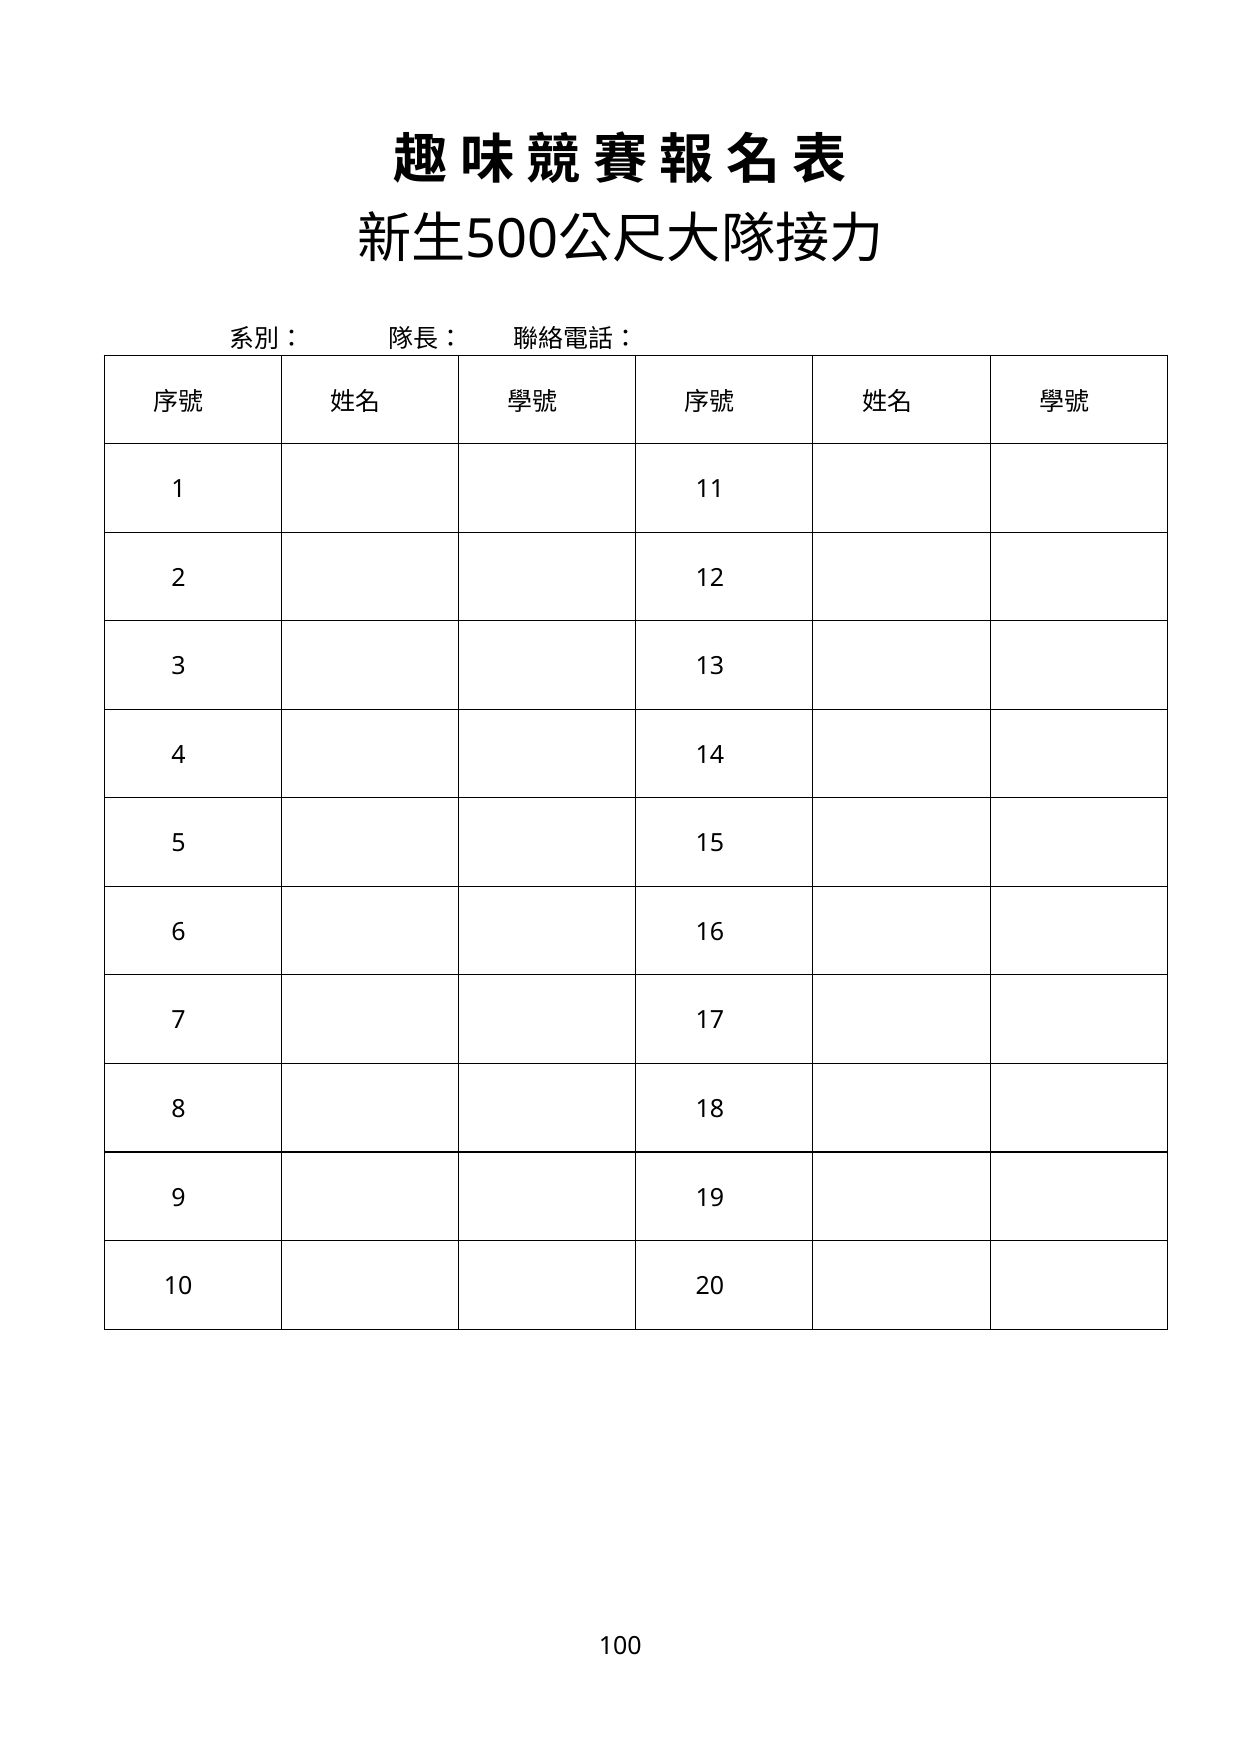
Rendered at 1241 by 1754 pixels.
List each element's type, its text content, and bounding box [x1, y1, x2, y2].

table_cell [459, 621, 635, 709]
table_header 學號 [991, 356, 1167, 443]
table_cell 15 [636, 798, 812, 886]
table_cell [282, 975, 458, 1063]
table_cell [459, 444, 635, 532]
table_cell 10 [105, 1241, 281, 1328]
table_cell [991, 975, 1167, 1063]
text 系別： 隊長： 聯絡電話： [29, 318, 1136, 354]
table_cell [991, 533, 1167, 620]
table_cell [459, 975, 635, 1063]
table_cell 20 [636, 1241, 812, 1328]
table_header 學號 [459, 356, 635, 443]
table_cell [282, 533, 458, 620]
table_header 序號 [105, 356, 281, 443]
table_cell [991, 798, 1167, 886]
table_cell [282, 444, 458, 532]
table_cell 8 [105, 1064, 281, 1151]
table_cell [459, 1241, 635, 1328]
table_cell 1 [105, 444, 281, 532]
table_header 姓名 [813, 356, 990, 443]
table_header 序號 [636, 356, 812, 443]
table_cell [813, 887, 990, 974]
table_cell [282, 621, 458, 709]
table_cell 14 [636, 710, 812, 797]
table_cell 9 [105, 1153, 281, 1240]
table_cell 3 [105, 621, 281, 709]
table_cell [813, 1064, 990, 1151]
table_cell [813, 1153, 990, 1240]
table_cell 16 [636, 887, 812, 974]
table_cell [282, 710, 458, 797]
table_cell [459, 1064, 635, 1151]
table_cell [813, 710, 990, 797]
table_cell 19 [636, 1153, 812, 1240]
table_cell [459, 710, 635, 797]
table_cell 13 [636, 621, 812, 709]
text 趣 味 競 賽 報 名 表 [104, 116, 1136, 194]
table_cell [991, 887, 1167, 974]
table_cell 4 [105, 710, 281, 797]
table_cell [991, 444, 1167, 532]
table_cell 12 [636, 533, 812, 620]
table_cell [991, 1241, 1167, 1328]
text 新生500公尺大隊接力 [104, 194, 1136, 273]
table_cell [459, 887, 635, 974]
table_cell 18 [636, 1064, 812, 1151]
table_cell 5 [105, 798, 281, 886]
table_cell [813, 444, 990, 532]
table_cell [991, 1153, 1167, 1240]
table_cell [282, 1064, 458, 1151]
table_cell [459, 1153, 635, 1240]
table_cell [813, 1241, 990, 1328]
table_cell 7 [105, 975, 281, 1063]
table_cell 17 [636, 975, 812, 1063]
table_cell [991, 621, 1167, 709]
table_cell 11 [636, 444, 812, 532]
table_cell [991, 710, 1167, 797]
table_cell [991, 1064, 1167, 1151]
table_cell [813, 975, 990, 1063]
table_header 姓名 [282, 356, 458, 443]
table_cell [459, 798, 635, 886]
table_cell [282, 887, 458, 974]
table_cell [282, 798, 458, 886]
table_cell 2 [105, 533, 281, 620]
table_cell [813, 533, 990, 620]
table_cell [282, 1153, 458, 1240]
table_cell [459, 533, 635, 620]
table_cell [813, 621, 990, 709]
table_cell 6 [105, 887, 281, 974]
table_cell [282, 1241, 458, 1328]
table_cell [813, 798, 990, 886]
